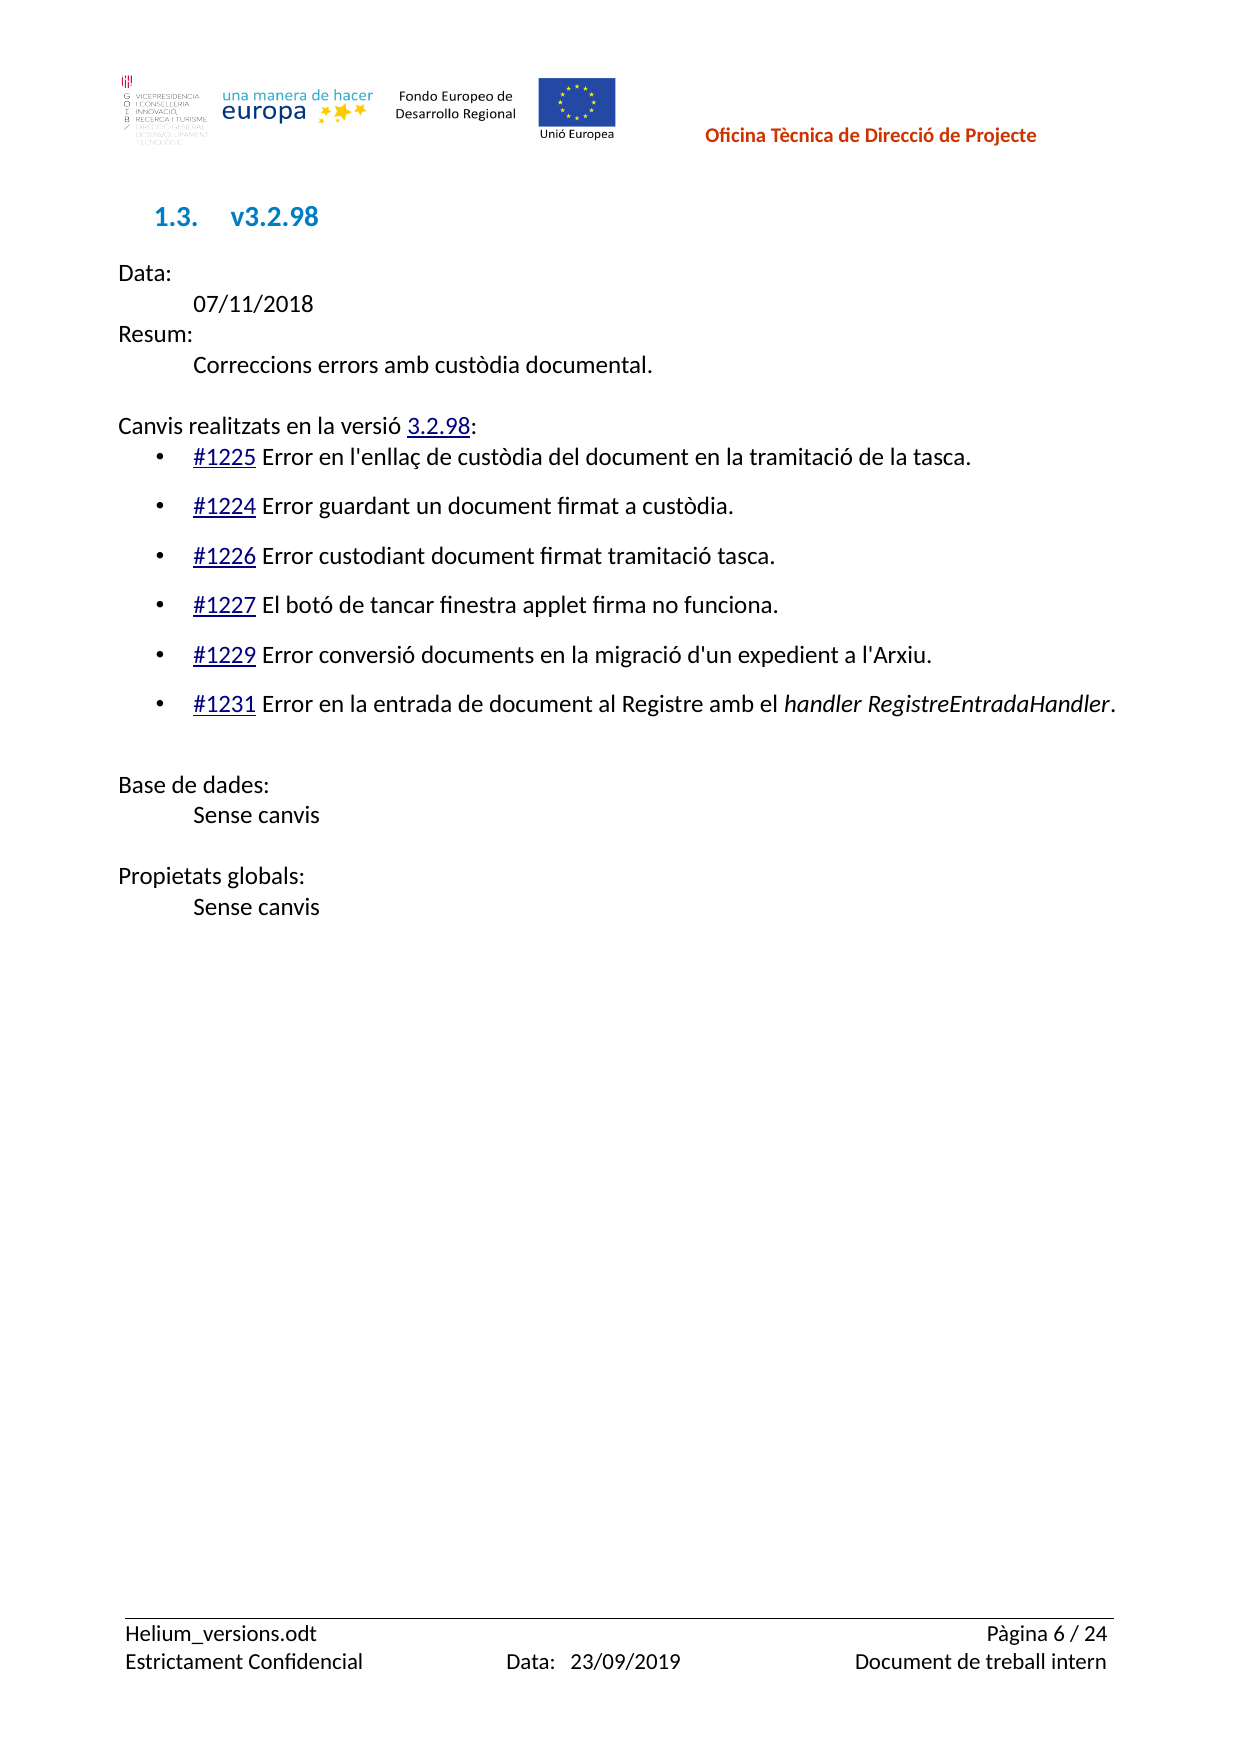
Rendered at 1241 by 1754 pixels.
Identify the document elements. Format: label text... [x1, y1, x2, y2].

list #1231 Error en la entrada de document al Registre amb el handler RegistreEntradaHandler. [156, 689, 1122, 719]
text Sense canvis [118, 891, 1122, 921]
picture [219, 73, 621, 147]
text Data: [118, 258, 1122, 288]
text Resum: [118, 319, 1122, 349]
list #1227 El botó de tancar finestra applet firma no funciona. [156, 589, 1122, 620]
text Base de dades: [118, 769, 1122, 799]
list #1224 Error guardant un document firmat a custòdia. [156, 490, 1122, 521]
text Propietats globals: [118, 860, 1122, 891]
text Correccions errors amb custòdia documental. [118, 349, 1122, 380]
text Canvis realitzats en la versió 3.2.98: [118, 410, 1122, 441]
list #1226 Error custodiant document firmat tramitació tasca. [156, 540, 1122, 570]
list #1229 Error conversió documents en la migració d'un expedient a l'Arxiu. [156, 639, 1122, 669]
picture [118, 73, 213, 147]
text 07/11/2018 [118, 288, 1122, 319]
list #1225 Error en l'enllaç de custòdia del document en la tramitació de la tasca. [156, 441, 1122, 471]
text Sense canvis [118, 799, 1122, 830]
subtitle v3.2.98 [153, 198, 1122, 234]
